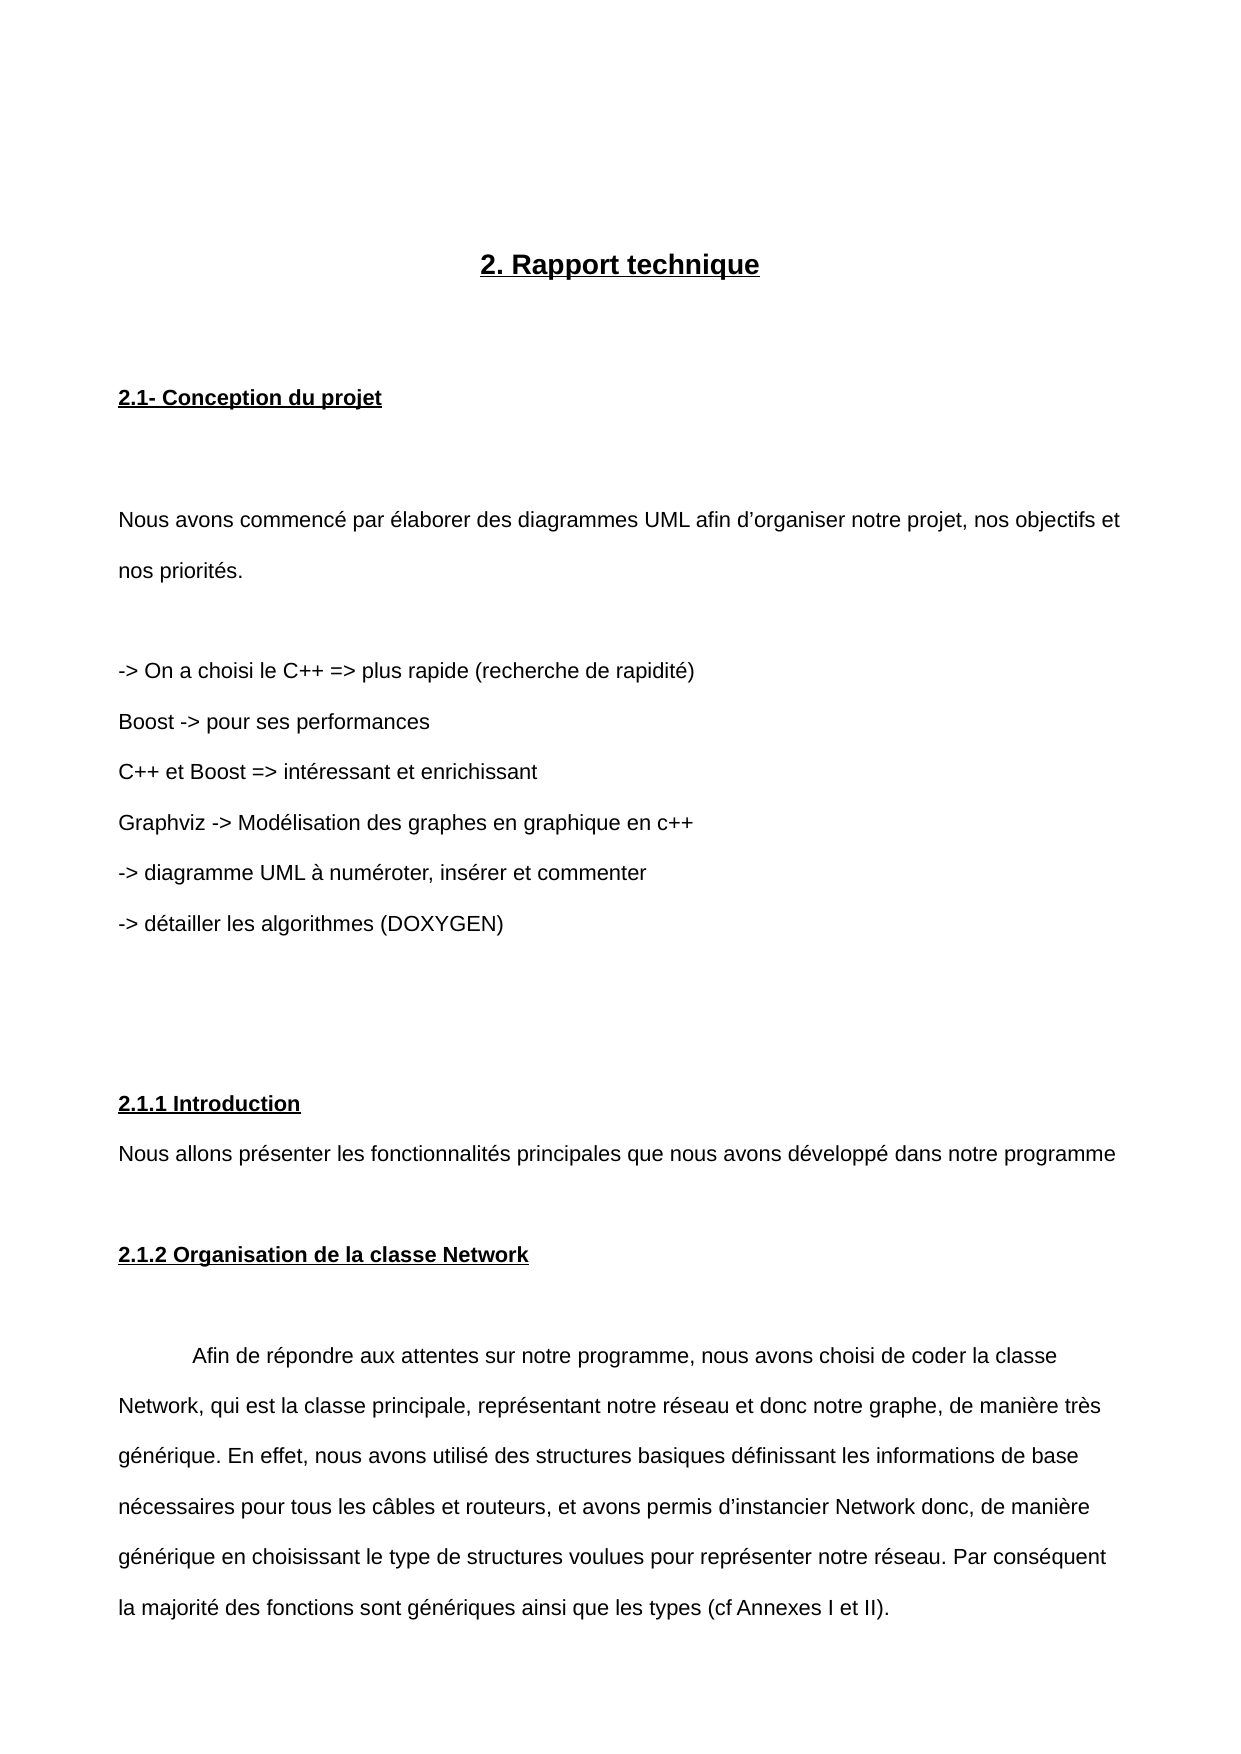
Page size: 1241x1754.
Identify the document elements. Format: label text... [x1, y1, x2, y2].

text 2.1.1 Introduction [118, 1090, 1122, 1116]
text 2.1- Conception du projet [118, 384, 1122, 410]
text Graphviz -> Modélisation des graphes en graphique en c++ [118, 809, 1122, 835]
text C++ et Boost => intéressant et enrichissant [118, 759, 1122, 784]
text Nous avons commencé par élaborer des diagrammes UML afin d’organiser notre projet, nos objectifs et nos priorités. [118, 507, 1122, 583]
text -> diagramme UML à numéroter, insérer et commenter [118, 860, 1122, 885]
text Nous allons présenter les fonctionnalités principales que nous avons développé dans notre programme [118, 1141, 1122, 1166]
text -> On a choisi le C++ => plus rapide (recherche de rapidité) [118, 658, 1122, 683]
text -> détailler les algorithmes (DOXYGEN) [118, 910, 1122, 936]
text 2. Rapport technique [118, 248, 1122, 280]
text Afin de répondre aux attentes sur notre programme, nous avons choisi de coder la classe Network, qui est la classe principale, représentant notre réseau et donc notre graphe, de manière très générique. En effet, nous avons utilisé des structures basiques définissant les informations de base nécessaires pour tous les câbles et routeurs, et avons permis d’instancier Network donc, de manière générique en choisissant le type de structures voulues pour représenter notre réseau. Par conséquent la majorité des fonctions sont génériques ainsi que les types (cf Annexes I et II). [118, 1342, 1122, 1620]
text Boost -> pour ses performances [118, 709, 1122, 734]
text 2.1.2 Organisation de la classe Network [118, 1242, 1122, 1267]
